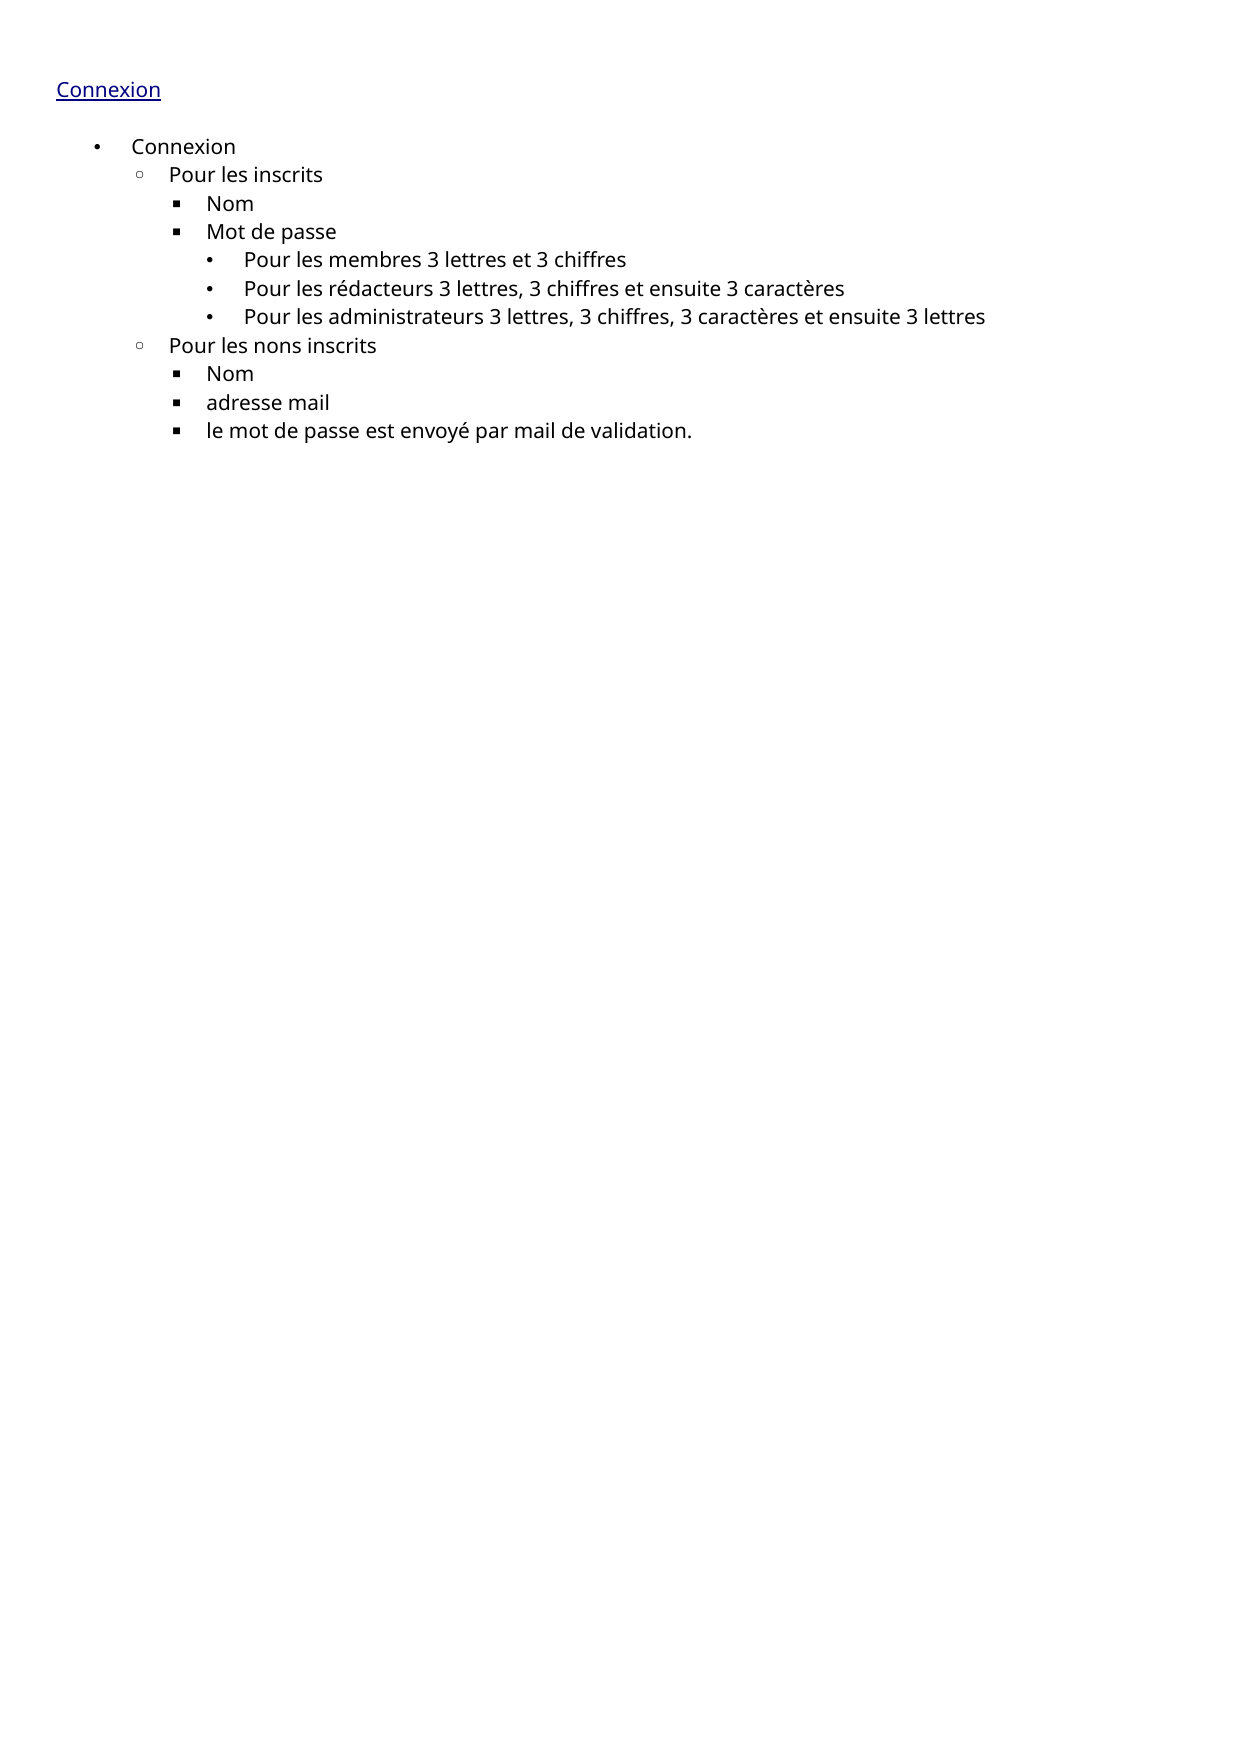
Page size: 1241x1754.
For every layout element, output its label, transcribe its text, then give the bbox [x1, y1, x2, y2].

list Nom [169, 189, 1161, 217]
text Connexion [56, 75, 1161, 103]
list Pour les rédacteurs 3 lettres, 3 chiffres et ensuite 3 caractères [206, 274, 1161, 302]
list Connexion [94, 132, 1161, 160]
list Pour les membres 3 lettres et 3 chiffres [206, 246, 1161, 274]
list adresse mail [169, 388, 1161, 416]
list Mot de passe [169, 217, 1161, 246]
list le mot de passe est envoyé par mail de validation. [169, 416, 1161, 445]
list Pour les inscrits [131, 160, 1161, 189]
list Pour les nons inscrits [131, 331, 1161, 359]
list Pour les administrateurs 3 lettres, 3 chiffres, 3 caractères et ensuite 3 lettres [206, 302, 1161, 331]
list Nom [169, 359, 1161, 388]
